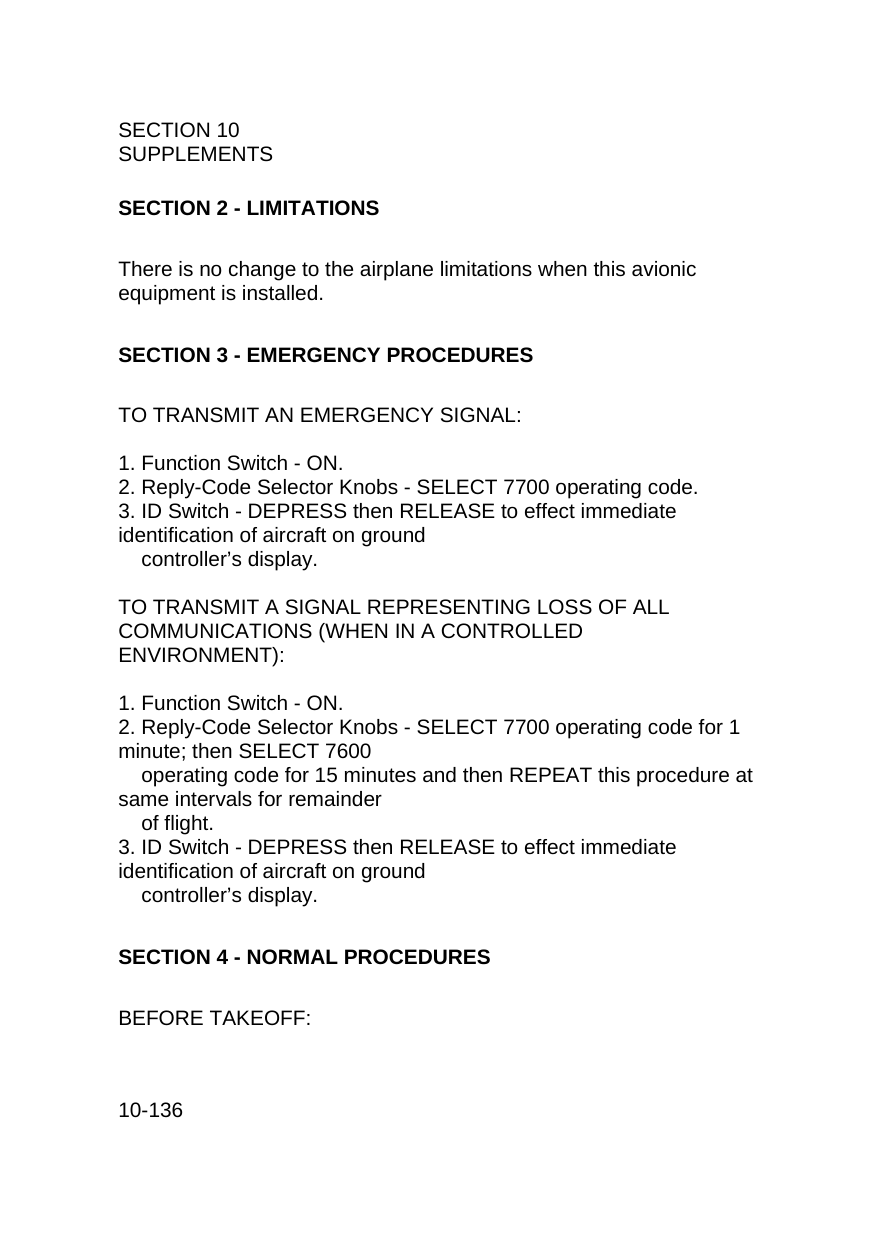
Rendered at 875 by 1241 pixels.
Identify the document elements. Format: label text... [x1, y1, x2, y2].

text of flight. [118, 811, 756, 834]
subtitle SECTION 3 - EMERGENCY PROCEDURES [118, 343, 756, 367]
text 1. Function Switch - ON. [118, 691, 756, 715]
text 1. Function Switch - ON. [118, 451, 756, 475]
text ENVIRONMENT): [118, 643, 756, 667]
subtitle SECTION 2 - LIMITATIONS [118, 196, 756, 220]
text BEFORE TAKEOFF: [118, 1005, 756, 1029]
subtitle SECTION 4 - NORMAL PROCEDURES [118, 945, 756, 969]
text controller’s display. [118, 547, 756, 571]
text 2. Reply-Code Selector Knobs - SELECT 7700 operating code. [118, 475, 756, 499]
text operating code for 15 minutes and then REPEAT this procedure at same intervals for remainder [118, 763, 756, 811]
text There is no change to the airplane limitations when this avionic equipment is installed. [118, 256, 756, 304]
text 3. ID Switch - DEPRESS then RELEASE to effect immediate identification of aircraft on ground [118, 834, 756, 882]
text TO TRANSMIT A SIGNAL REPRESENTING LOSS OF ALL COMMUNICATIONS (WHEN IN A CONTROLLED [118, 595, 756, 643]
text controller’s display. [118, 882, 756, 906]
text TO TRANSMIT AN EMERGENCY SIGNAL: [118, 403, 756, 427]
text 3. ID Switch - DEPRESS then RELEASE to effect immediate identification of aircraft on ground [118, 499, 756, 547]
text 2. Reply-Code Selector Knobs - SELECT 7700 operating code for 1 minute; then SELECT 7600 [118, 715, 756, 763]
